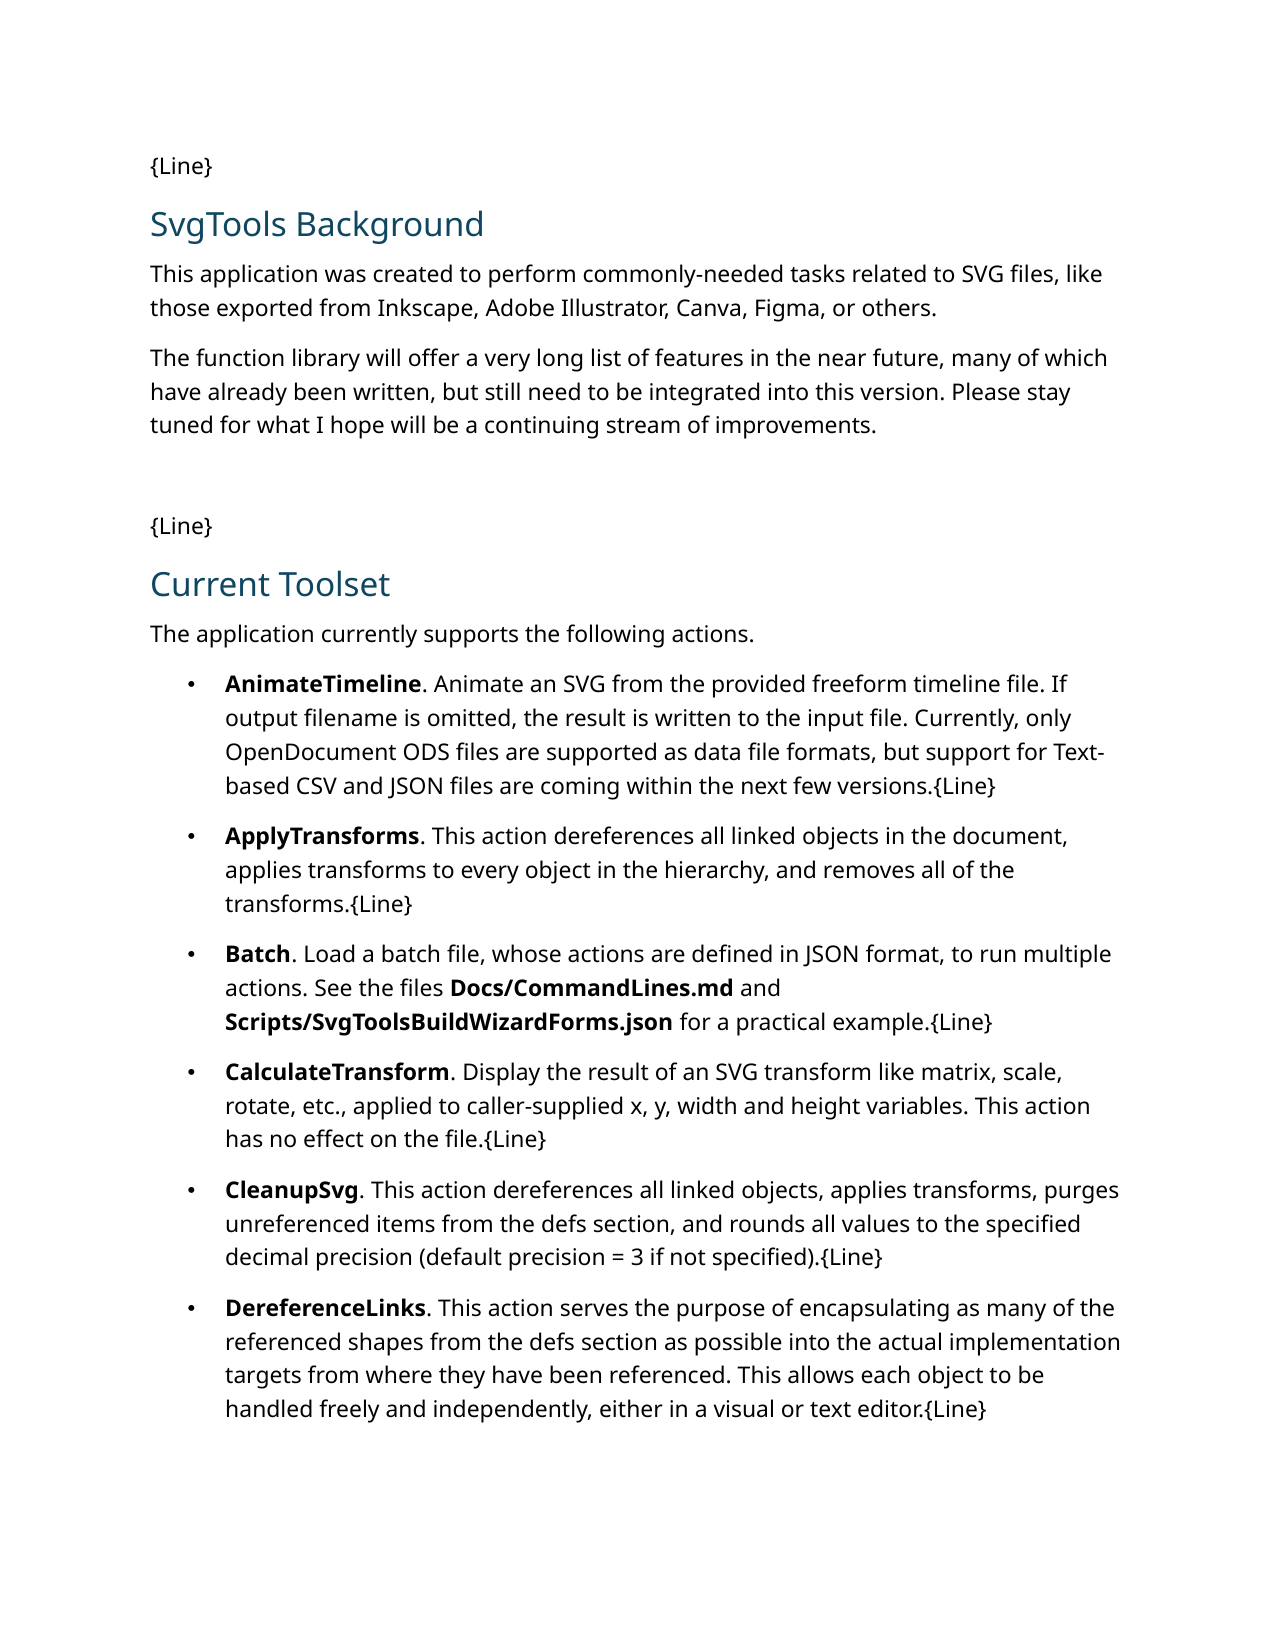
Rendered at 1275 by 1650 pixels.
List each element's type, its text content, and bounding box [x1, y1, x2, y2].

list DereferenceLinks. This action serves the purpose of encapsulating as many of the referenced shapes from the defs section as possible into the actual implementation targets from where they have been referenced. This allows each object to be handled freely and independently, either in a visual or text editor.{Line} [187, 1292, 1125, 1424]
list CleanupSvg. This action dereferences all linked objects, applies transforms, purges unreferenced items from the defs section, and rounds all values to the specified decimal precision (default precision = 3 if not specified).{Line} [187, 1174, 1125, 1272]
list Batch. Load a batch file, whose actions are defined in JSON format, to run multiple actions. See the files Docs/CommandLines.md and Scripts/SvgToolsBuildWizardForms.json for a practical example.{Line} [187, 938, 1125, 1037]
list AnimateTimeline. Animate an SVG from the provided freeform timeline file. If output filename is omitted, the result is written to the input file. Currently, only OpenDocument ODS files are supported as data file formats, but support for Text-based CSV and JSON files are coming within the next few versions.{Line} [187, 668, 1125, 801]
subtitle Current Toolset [150, 561, 1125, 606]
subtitle SvgTools Background [150, 200, 1125, 246]
text The function library will offer a very long list of features in the near future, many of which have already been written, but still need to be integrated into this version. Please stay tuned for what I hope will be a continuing stream of improvements. [150, 342, 1125, 441]
text The application currently supports the following actions. [150, 618, 1125, 649]
text This application was created to perform commonly-needed tasks related to SVG files, like those exported from Inkscape, Adobe Illustrator, Canva, Figma, or others. [150, 258, 1125, 323]
list ApplyTransforms. This action dereferences all linked objects in the document, applies transforms to every object in the hierarchy, and removes all of the transforms.{Line} [187, 820, 1125, 919]
text {Line} [150, 150, 1125, 181]
list CalculateTransform. Display the result of an SVG transform like matrix, scale, rotate, etc., applied to caller-supplied x, y, width and height variables. This action has no effect on the file.{Line} [187, 1056, 1125, 1154]
text {Line} [150, 510, 1125, 541]
